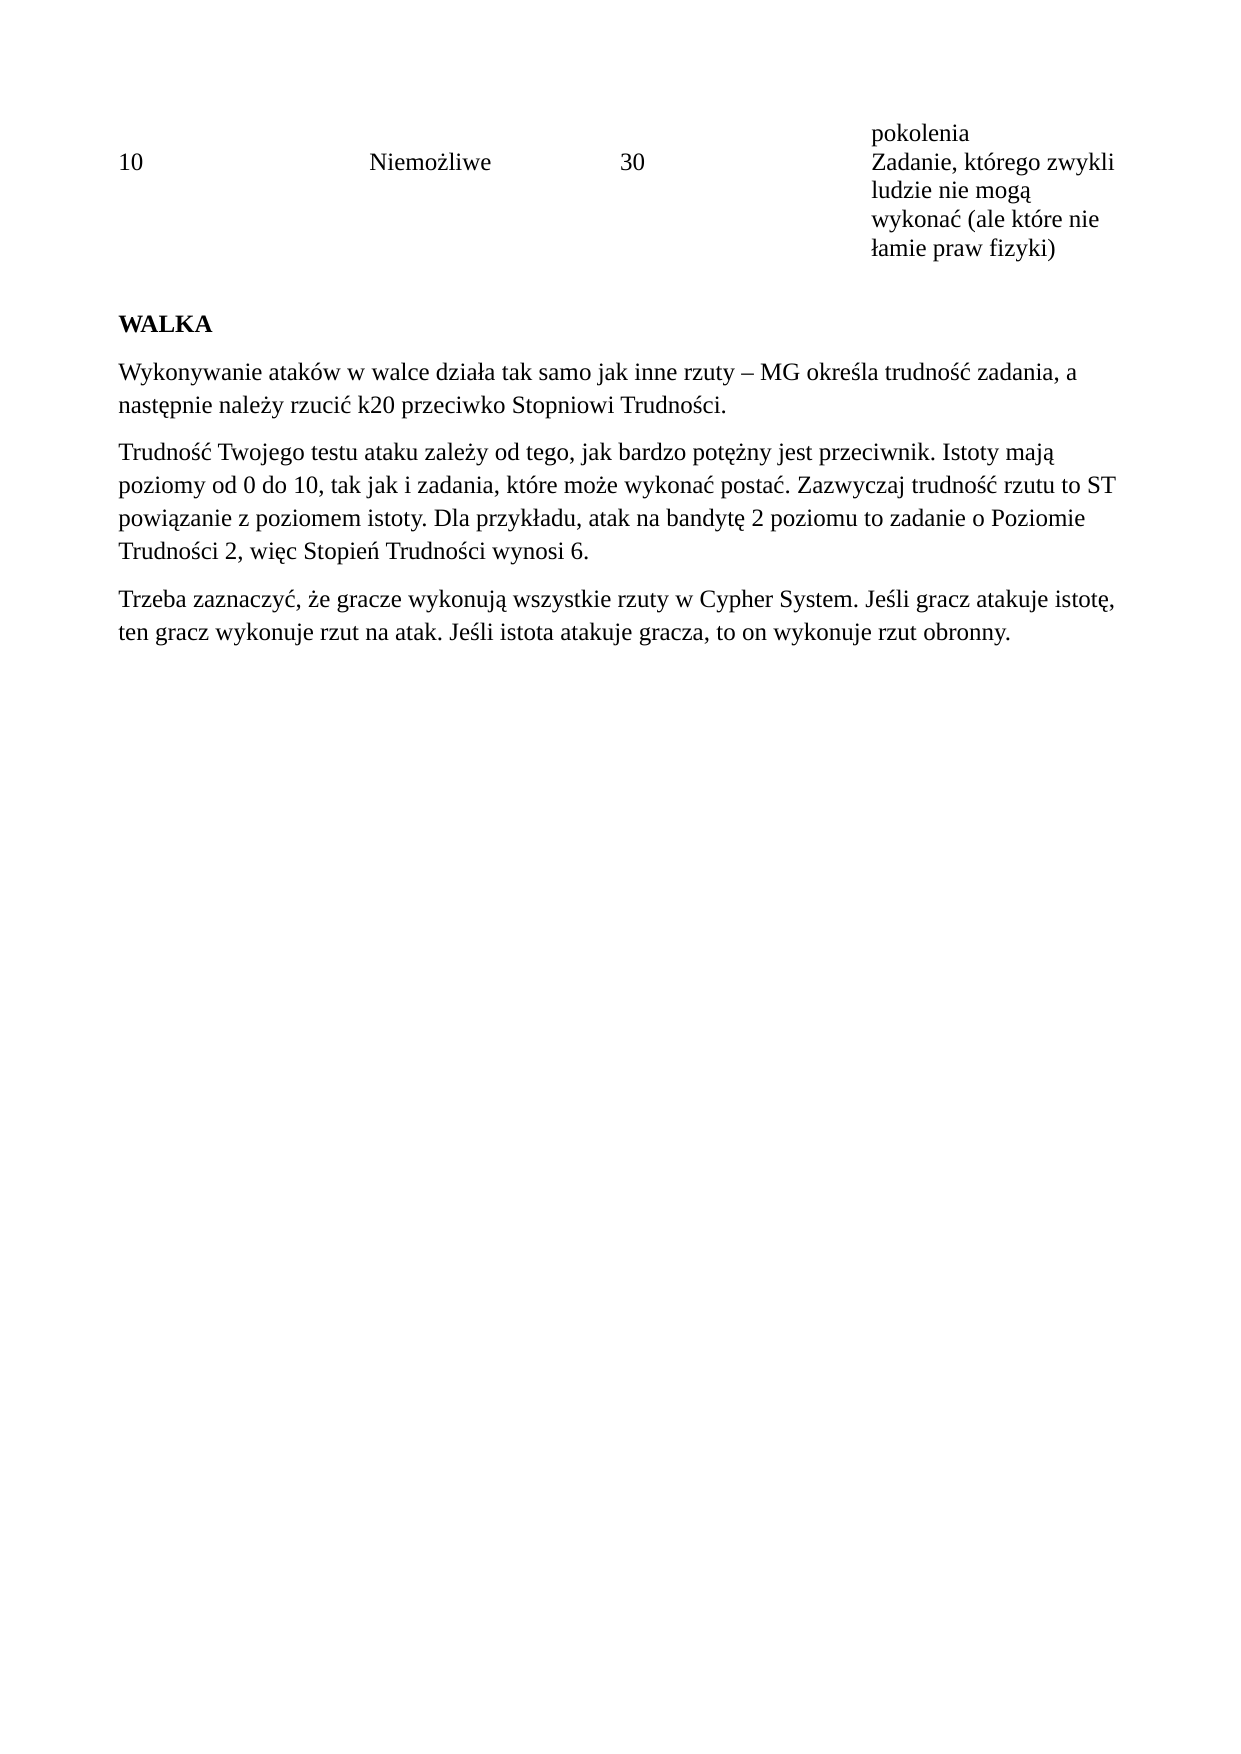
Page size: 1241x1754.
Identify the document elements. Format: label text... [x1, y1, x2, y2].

table_cell Niemożliwe [369, 147, 620, 262]
table_cell 10 [118, 147, 369, 262]
text Wykonywanie ataków w walce działa tak samo jak inne rzuty – MG określa trudność zadania, a następnie należy rzucić k20 przeciwko Stopniowi Trudności. [118, 357, 1122, 418]
table_cell pokolenia [871, 118, 1122, 147]
table_cell [620, 118, 871, 147]
table_cell 30 [620, 147, 871, 262]
table_cell [118, 118, 369, 147]
table_cell Zadanie, którego zwykli ludzie nie mogą wykonać (ale które nie łamie praw fizyki) [871, 147, 1122, 262]
text Trudność Twojego testu ataku zależy od tego, jak bardzo potężny jest przeciwnik. Istoty mają poziomy od 0 do 10, tak jak i zadania, które może wykonać postać. Zazwyczaj trudność rzutu to ST powiązanie z poziomem istoty. Dla przykładu, atak na bandytę 2 poziomu to zadanie o Poziomie Trudności 2, więc Stopień Trudności wynosi 6. [118, 437, 1122, 565]
text WALKA [118, 309, 1122, 338]
table_cell [369, 118, 620, 147]
text Trzeba zaznaczyć, że gracze wykonują wszystkie rzuty w Cypher System. Jeśli gracz atakuje istotę, ten gracz wykonuje rzut na atak. Jeśli istota atakuje gracza, to on wykonuje rzut obronny. [118, 584, 1122, 646]
